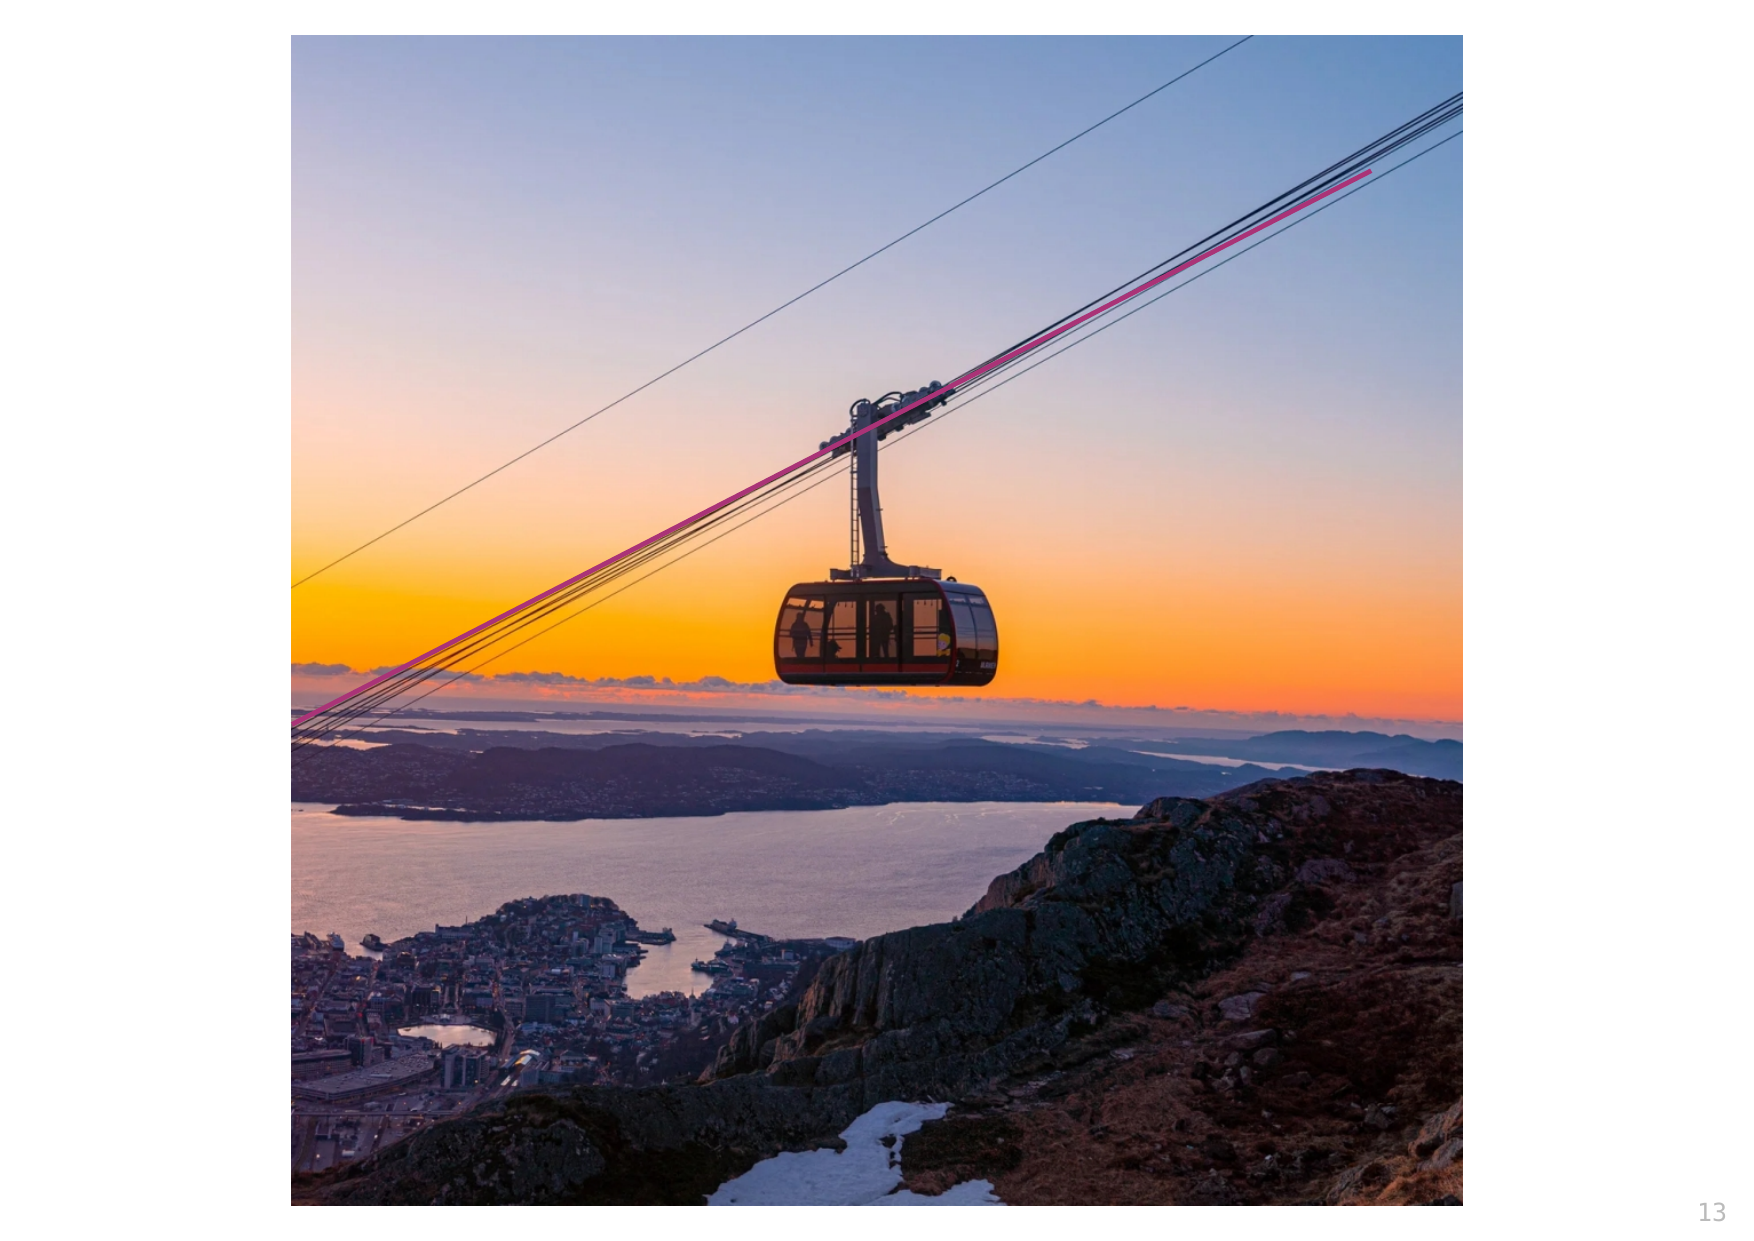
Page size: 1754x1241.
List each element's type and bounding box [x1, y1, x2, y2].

picture [291, 35, 1463, 1206]
